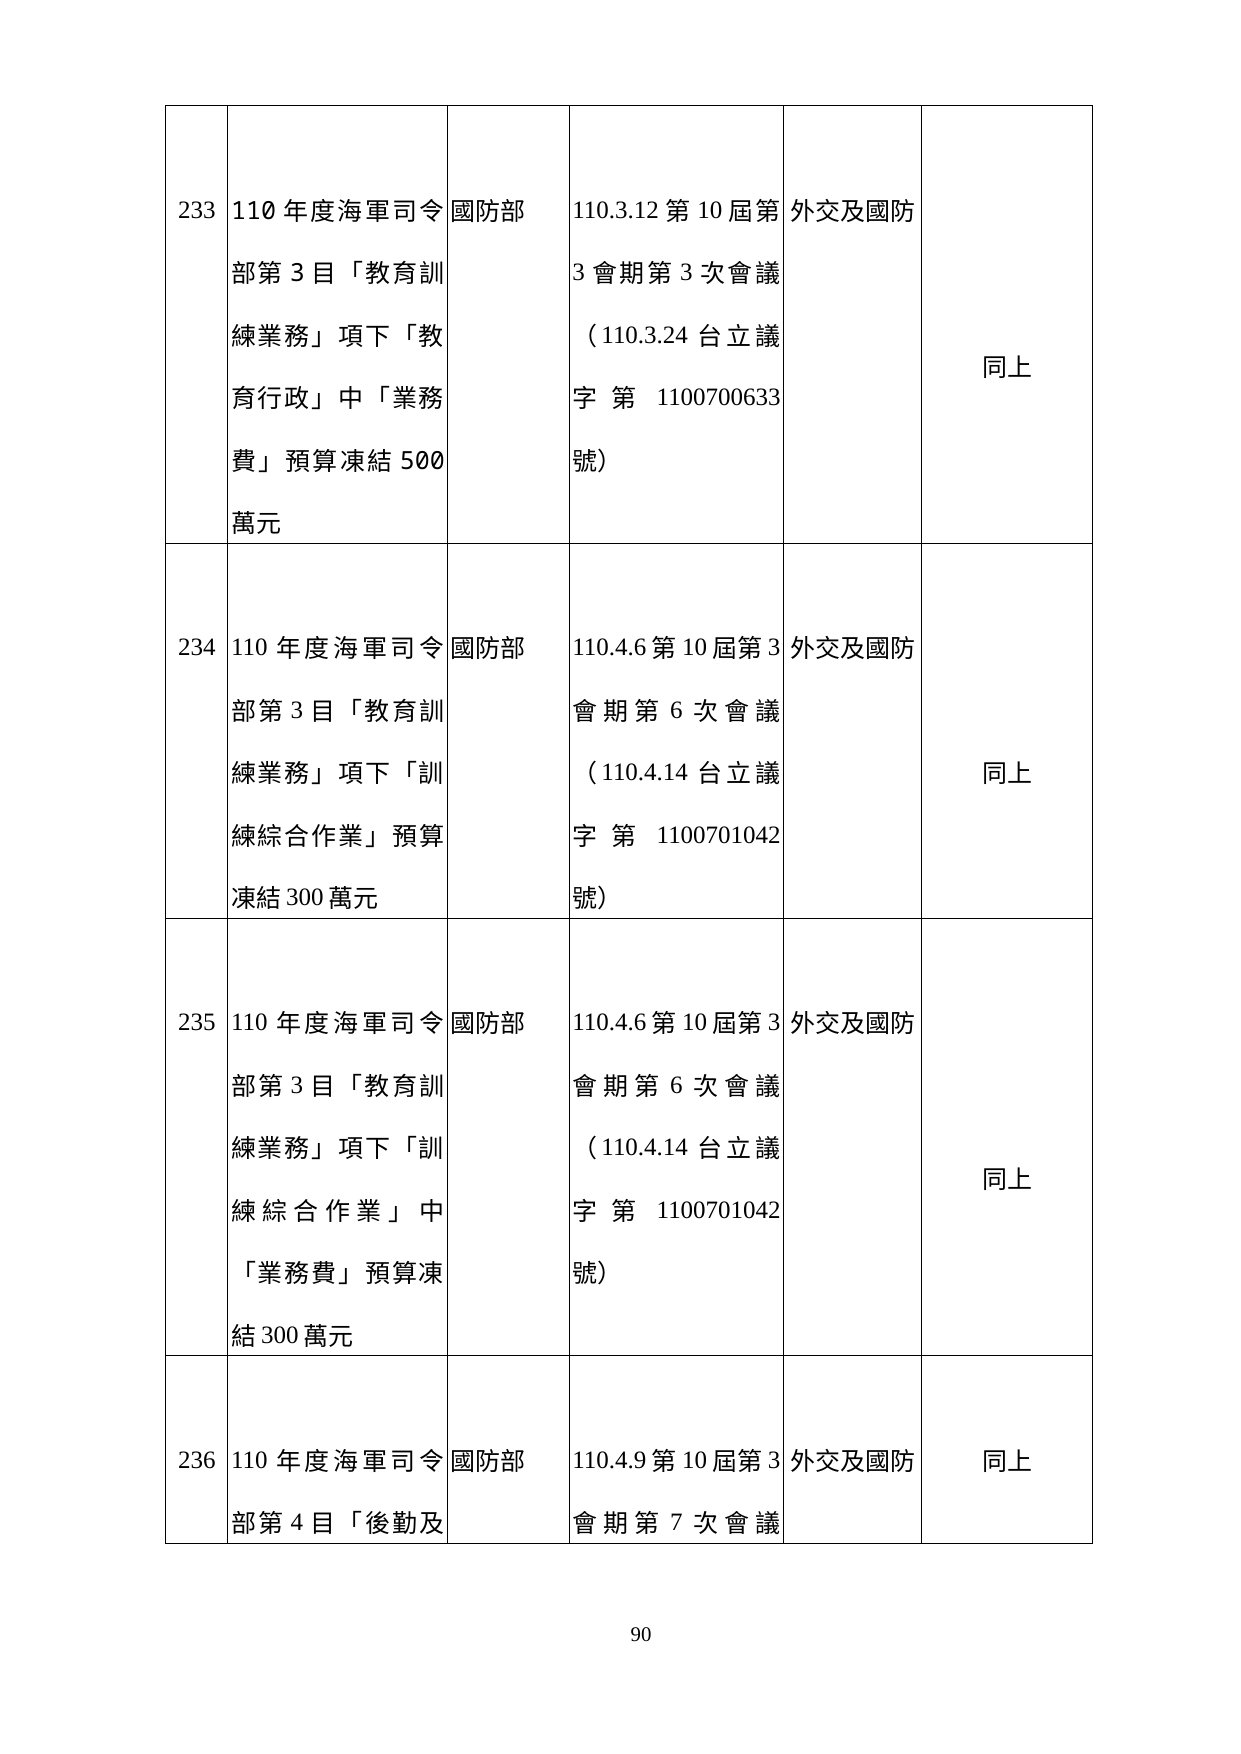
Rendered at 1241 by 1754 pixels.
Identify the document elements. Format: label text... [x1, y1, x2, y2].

table_cell 110年度海軍司令部第3目「教育訓練業務」項下「訓練綜合作業」中「業務費」預算凍結300萬元 [228, 919, 447, 1355]
table_cell 國防部 [448, 544, 569, 918]
table_cell 外交及國防 [784, 919, 921, 1355]
table_cell [166, 106, 227, 543]
table_cell 110年度海軍司令部第3目「教育訓練業務」項下「教育行政」中「業務費」預算凍結500萬元 [228, 106, 447, 543]
table_cell 外交及國防 [784, 544, 921, 918]
table_cell 外交及國防 [784, 106, 921, 543]
table_cell 110.3.12第10屆第3會期第3次會議（110.3.24台立議字第1100700633號） [570, 106, 783, 543]
table_cell 同上 [922, 1356, 1092, 1543]
table_cell 國防部 [448, 919, 569, 1355]
table_cell [166, 1356, 227, 1543]
table_cell 同上 [922, 106, 1092, 543]
table_cell 同上 [922, 919, 1092, 1355]
table_cell 110.4.6第10屆第3會期第6次會議（110.4.14台立議字第1100701042號） [570, 544, 783, 918]
table_cell 國防部 [448, 1356, 569, 1543]
table_cell 同上 [922, 544, 1092, 918]
table_cell 110年度海軍司令部第4目「後勤及 [228, 1356, 447, 1543]
table_cell 110.4.6第10屆第3會期第6次會議（110.4.14台立議字第1100701042號） [570, 919, 783, 1355]
table_cell 110.4.9第10屆第3會期第7次會議 [570, 1356, 783, 1543]
table_cell [166, 544, 227, 918]
table_cell 110年度海軍司令部第3目「教育訓練業務」項下「訓練綜合作業」預算凍結300萬元 [228, 544, 447, 918]
table_cell 外交及國防 [784, 1356, 921, 1543]
table_cell [166, 919, 227, 1355]
table_cell 國防部 [448, 106, 569, 543]
